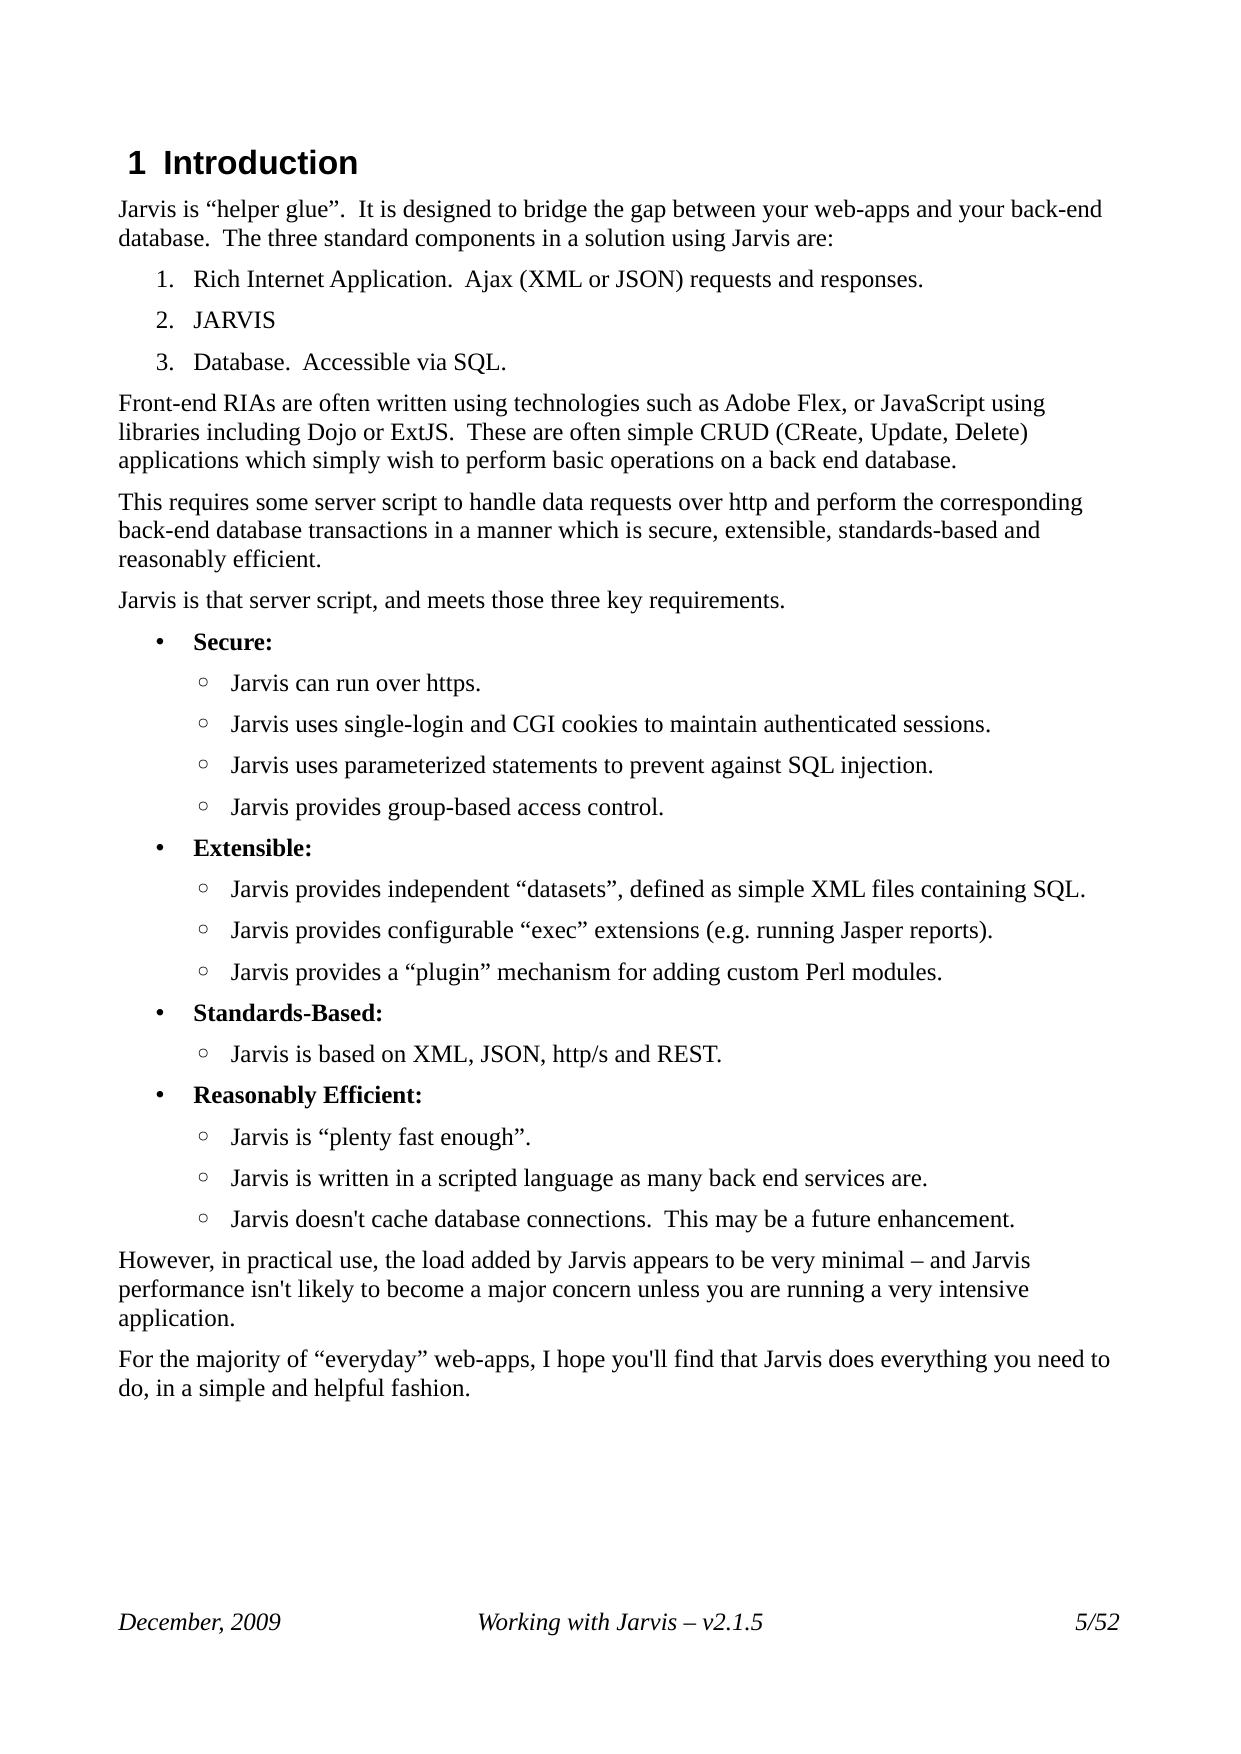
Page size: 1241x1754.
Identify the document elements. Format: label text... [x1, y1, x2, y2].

list Jarvis provides independent “datasets”, defined as simple XML files containing SQL. [193, 874, 1122, 903]
text However, in practical use, the load added by Jarvis appears to be very minimal – and Jarvis performance isn't likely to become a major concern unless you are running a very intensive application. [118, 1246, 1122, 1332]
list Standards-Based: [156, 998, 1122, 1027]
list Jarvis provides group-based access control. [193, 792, 1122, 821]
list Jarvis is “plenty fast enough”. [193, 1122, 1122, 1151]
list Extensible: [156, 833, 1122, 862]
list Database. Accessible via SQL. [156, 347, 1122, 376]
list Jarvis provides configurable “exec” extensions (e.g. running Jasper reports). [193, 916, 1122, 944]
list Jarvis uses single-login and CGI cookies to maintain authenticated sessions. [193, 709, 1122, 738]
text Jarvis is that server script, and meets those three key requirements. [118, 586, 1122, 614]
list Secure: [156, 627, 1122, 656]
list Jarvis uses parameterized statements to prevent against SQL injection. [193, 751, 1122, 779]
text This requires some server script to handle data requests over http and perform the corresponding back-end database transactions in a manner which is secure, extensible, standards-based and reasonably efficient. [118, 487, 1122, 573]
list Rich Internet Application. Ajax (XML or JSON) requests and responses. [156, 264, 1122, 293]
list Jarvis provides a “plugin” mechanism for adding custom Perl modules. [193, 957, 1122, 986]
list Reasonably Efficient: [156, 1081, 1122, 1109]
text Front-end RIAs are often written using technologies such as Adobe Flex, or JavaScript using libraries including Dojo or ExtJS. These are often simple CRUD (CReate, Update, Delete) applications which simply wish to perform basic operations on a back end database. [118, 388, 1122, 474]
subtitle Introduction [118, 143, 1122, 182]
list Jarvis is written in a scripted language as many back end services are. [193, 1163, 1122, 1192]
list Jarvis can run over https. [193, 668, 1122, 697]
text For the majority of “everyday” web-apps, I hope you'll find that Jarvis does everything you need to do, in a simple and helpful fashion. [118, 1344, 1122, 1402]
list Jarvis doesn't cache database connections. This may be a future enhancement. [193, 1204, 1122, 1233]
list Jarvis is based on XML, JSON, http/s and REST. [193, 1039, 1122, 1068]
text Jarvis is “helper glue”. It is designed to bridge the gap between your web-apps and your back-end database. The three standard components in a solution using Jarvis are: [118, 194, 1122, 252]
list JARVIS [156, 306, 1122, 334]
